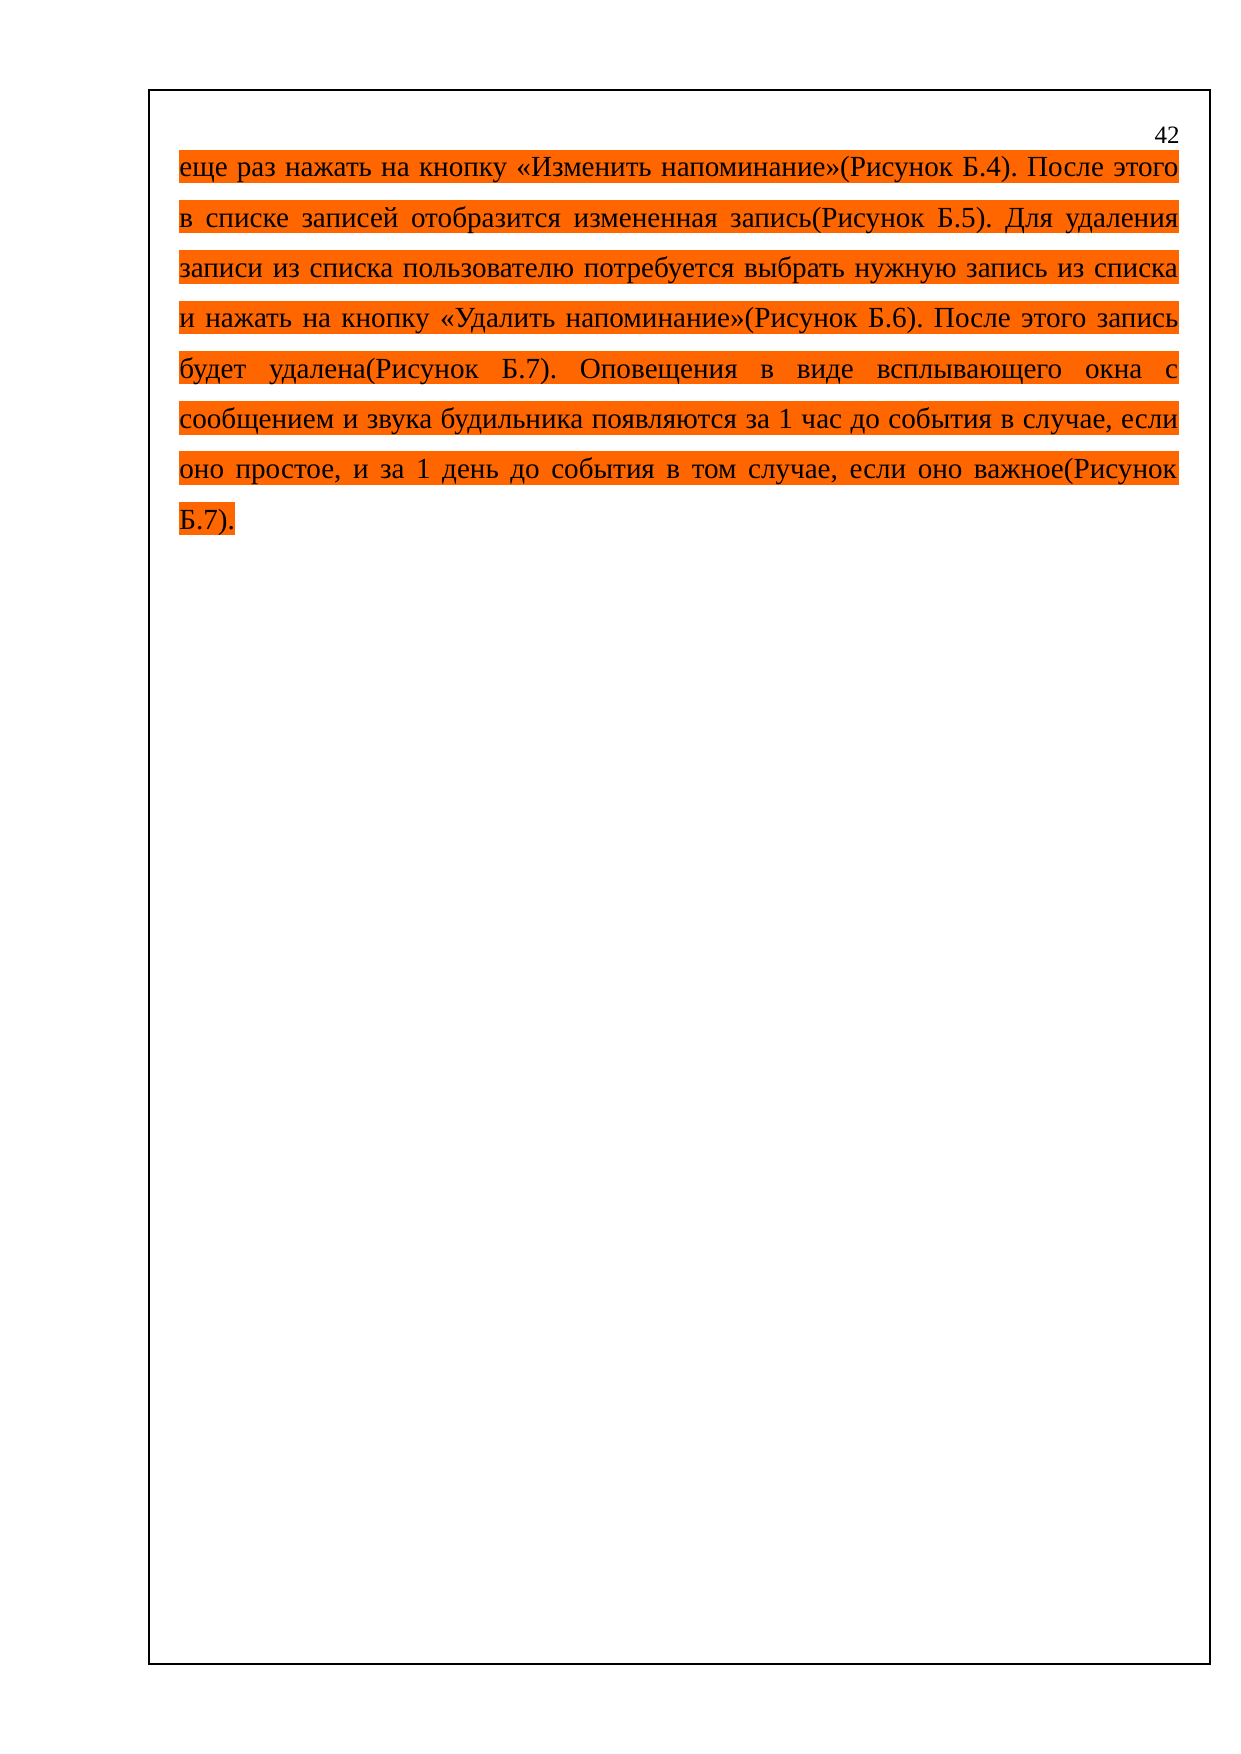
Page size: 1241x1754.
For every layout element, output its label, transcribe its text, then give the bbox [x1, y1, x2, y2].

text еще раз нажать на кнопку «Изменить напоминание»(Рисунок Б.4). После этого в списке записей отобразится измененная запись(Рисунок Б.5). Для удаления записи из списка пользователю потребуется выбрать нужную запись из списка и нажать на кнопку «Удалить напоминание»(Рисунок Б.6). После этого запись будет удалена(Рисунок Б.7). Оповещения в виде всплывающего окна с сообщением и звука будильника появляются за 1 час до события в случае, если оно простое, и за 1 день до события в том случае, если оно важное(Рисунок Б.7). [179, 149, 1179, 535]
